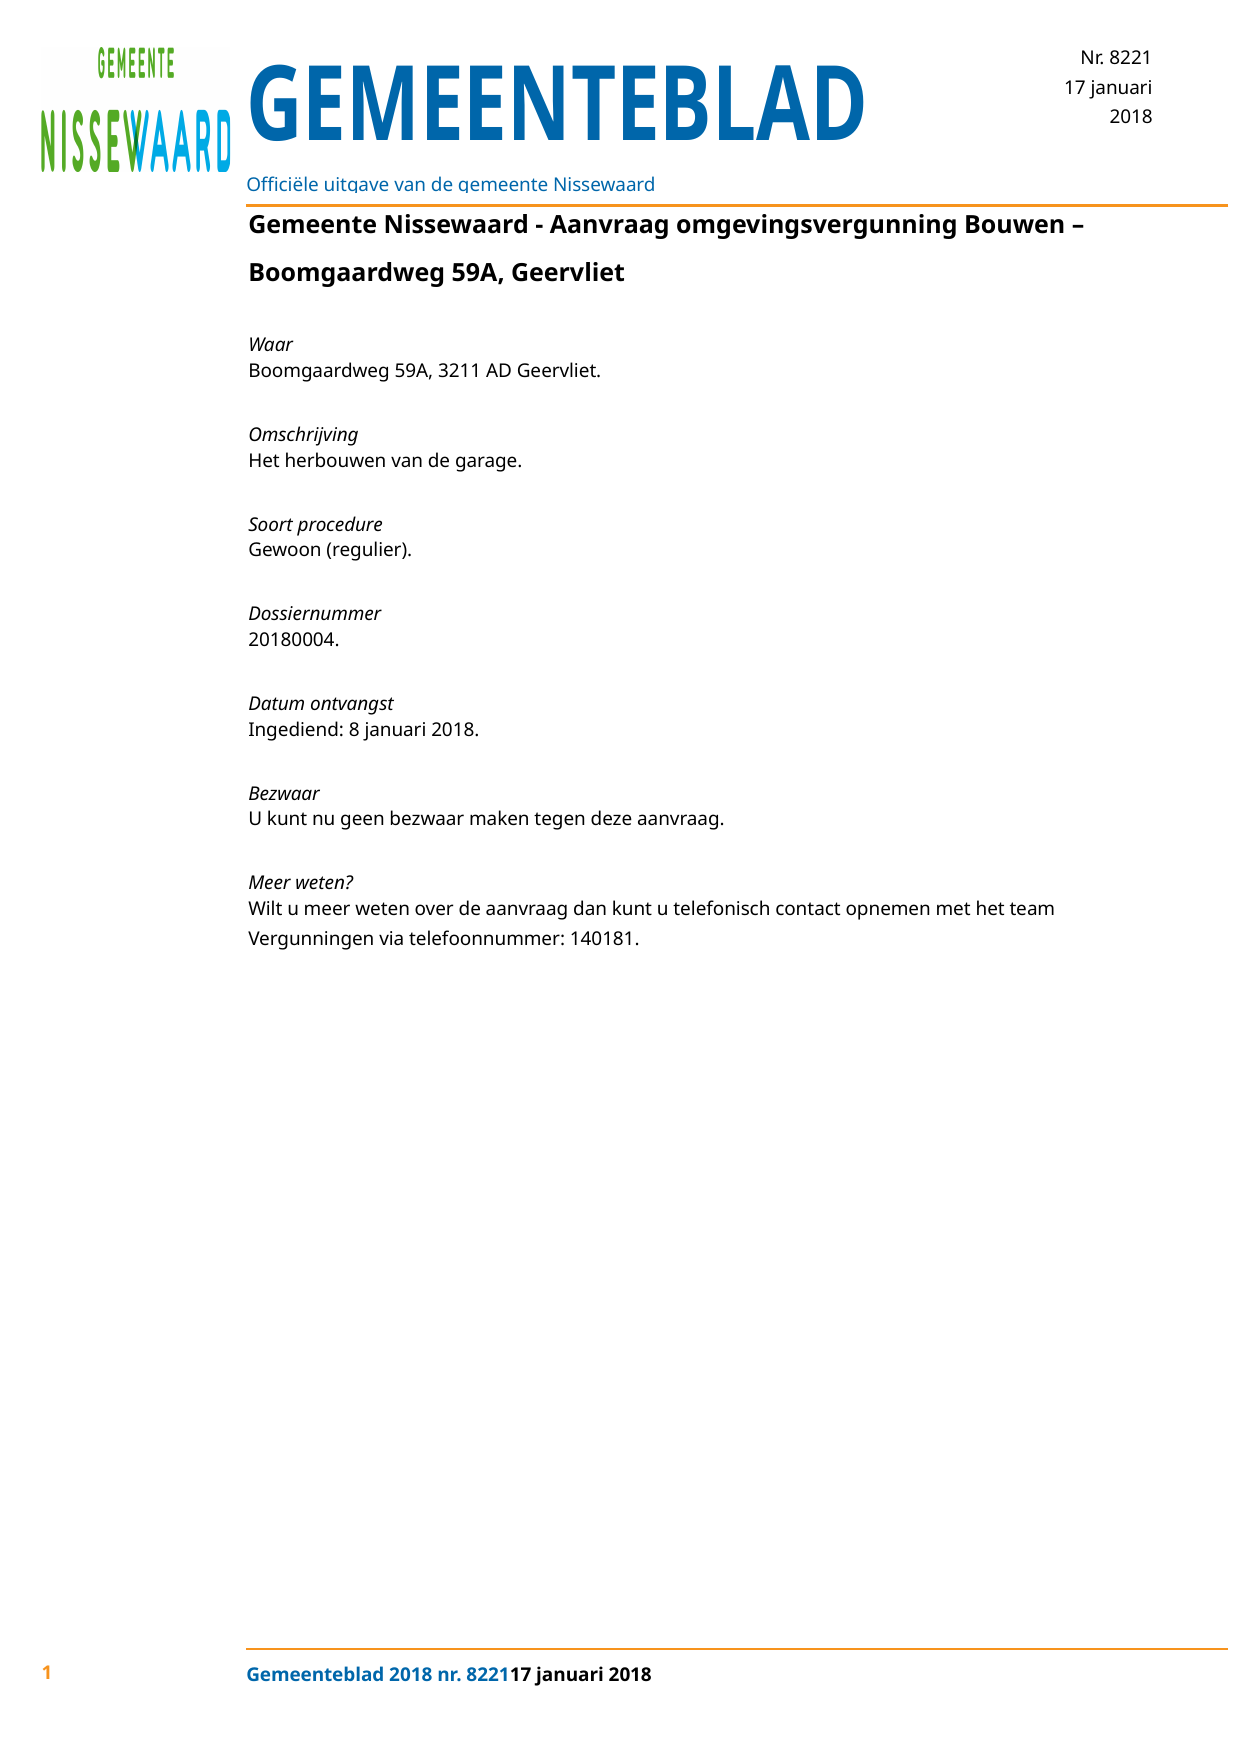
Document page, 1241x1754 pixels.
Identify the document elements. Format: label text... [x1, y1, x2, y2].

picture [201, 122, 206, 138]
text U kunt nu geen bezwaar maken tegen deze aanvraag. [248, 806, 1152, 831]
text 20180004. [248, 626, 1152, 652]
picture [154, 157, 165, 172]
text Datum ontvangst [248, 690, 1152, 716]
text Gewoon (regulier). [248, 537, 1152, 562]
text Wilt u meer weten over de aanvraag dan kunt u telefonisch contact opnemen met het team Vergunningen via telefoonnummer: 140181. [248, 895, 1152, 951]
text Bezwaar [248, 780, 1152, 806]
text Soort procedure [248, 511, 1152, 537]
text Boomgaardweg 59A, 3211 AD Geervliet. [248, 357, 1152, 383]
picture [176, 157, 187, 172]
picture [200, 151, 206, 172]
text Dossiernummer [248, 601, 1152, 626]
text Omschrijving [248, 421, 1152, 447]
text Het herbouwen van de garage. [248, 447, 1152, 473]
text Ingediend: 8 januari 2018. [248, 716, 1152, 742]
text Gemeente Nissewaard - Aanvraag omgevingsvergunning Bouwen – Boomgaardweg 59A, Geervliet [248, 207, 1152, 288]
picture [222, 122, 227, 160]
picture [41, 47, 231, 172]
text Waar [248, 331, 1152, 357]
text Meer weten? [248, 869, 1152, 895]
